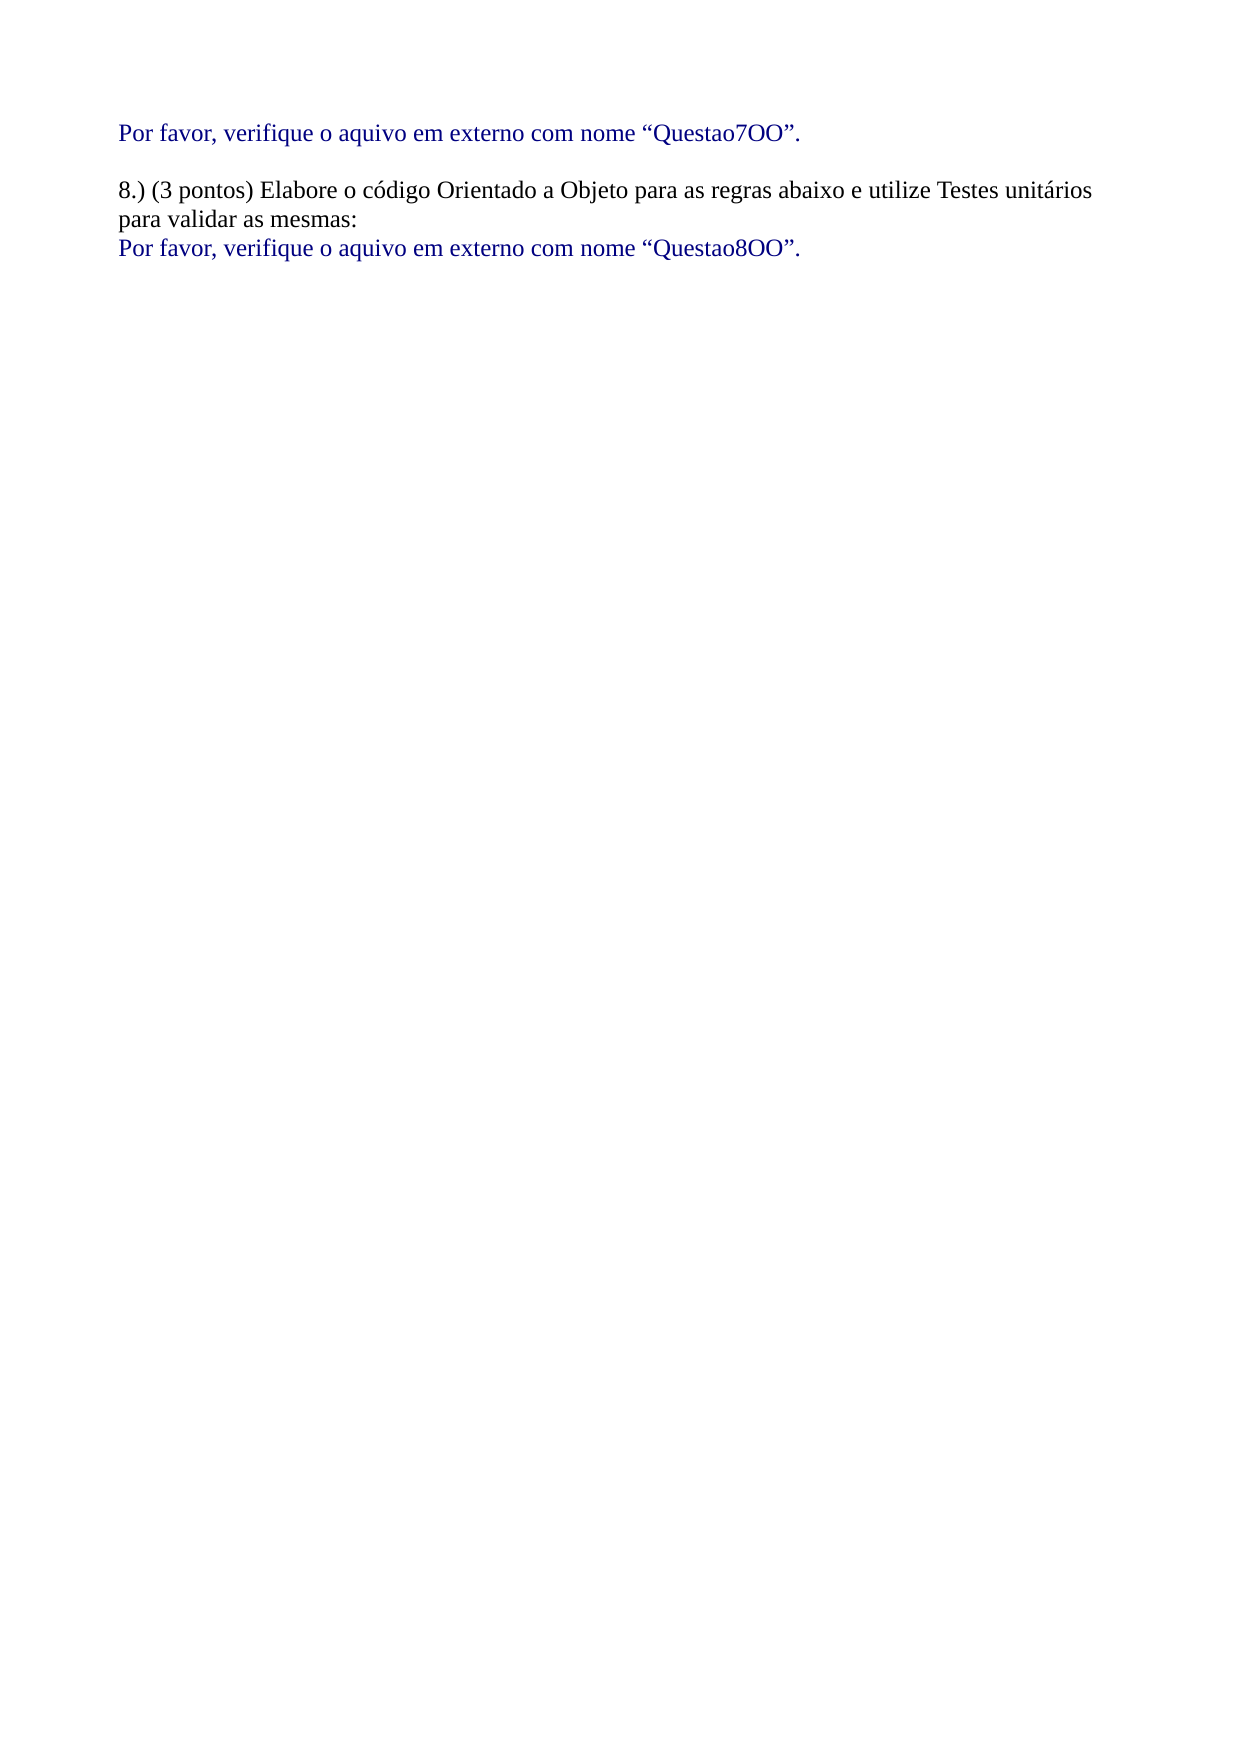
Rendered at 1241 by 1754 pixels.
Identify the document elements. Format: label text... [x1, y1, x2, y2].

text 8.) (3 pontos) Elabore o código Orientado a Objeto para as regras abaixo e utilize Testes unitários para validar as mesmas: [118, 176, 1122, 233]
text Por favor, verifique o aquivo em externo com nome “Questao7OO”. [118, 118, 1122, 147]
text Por favor, verifique o aquivo em externo com nome “Questao8OO”. [118, 233, 1122, 262]
